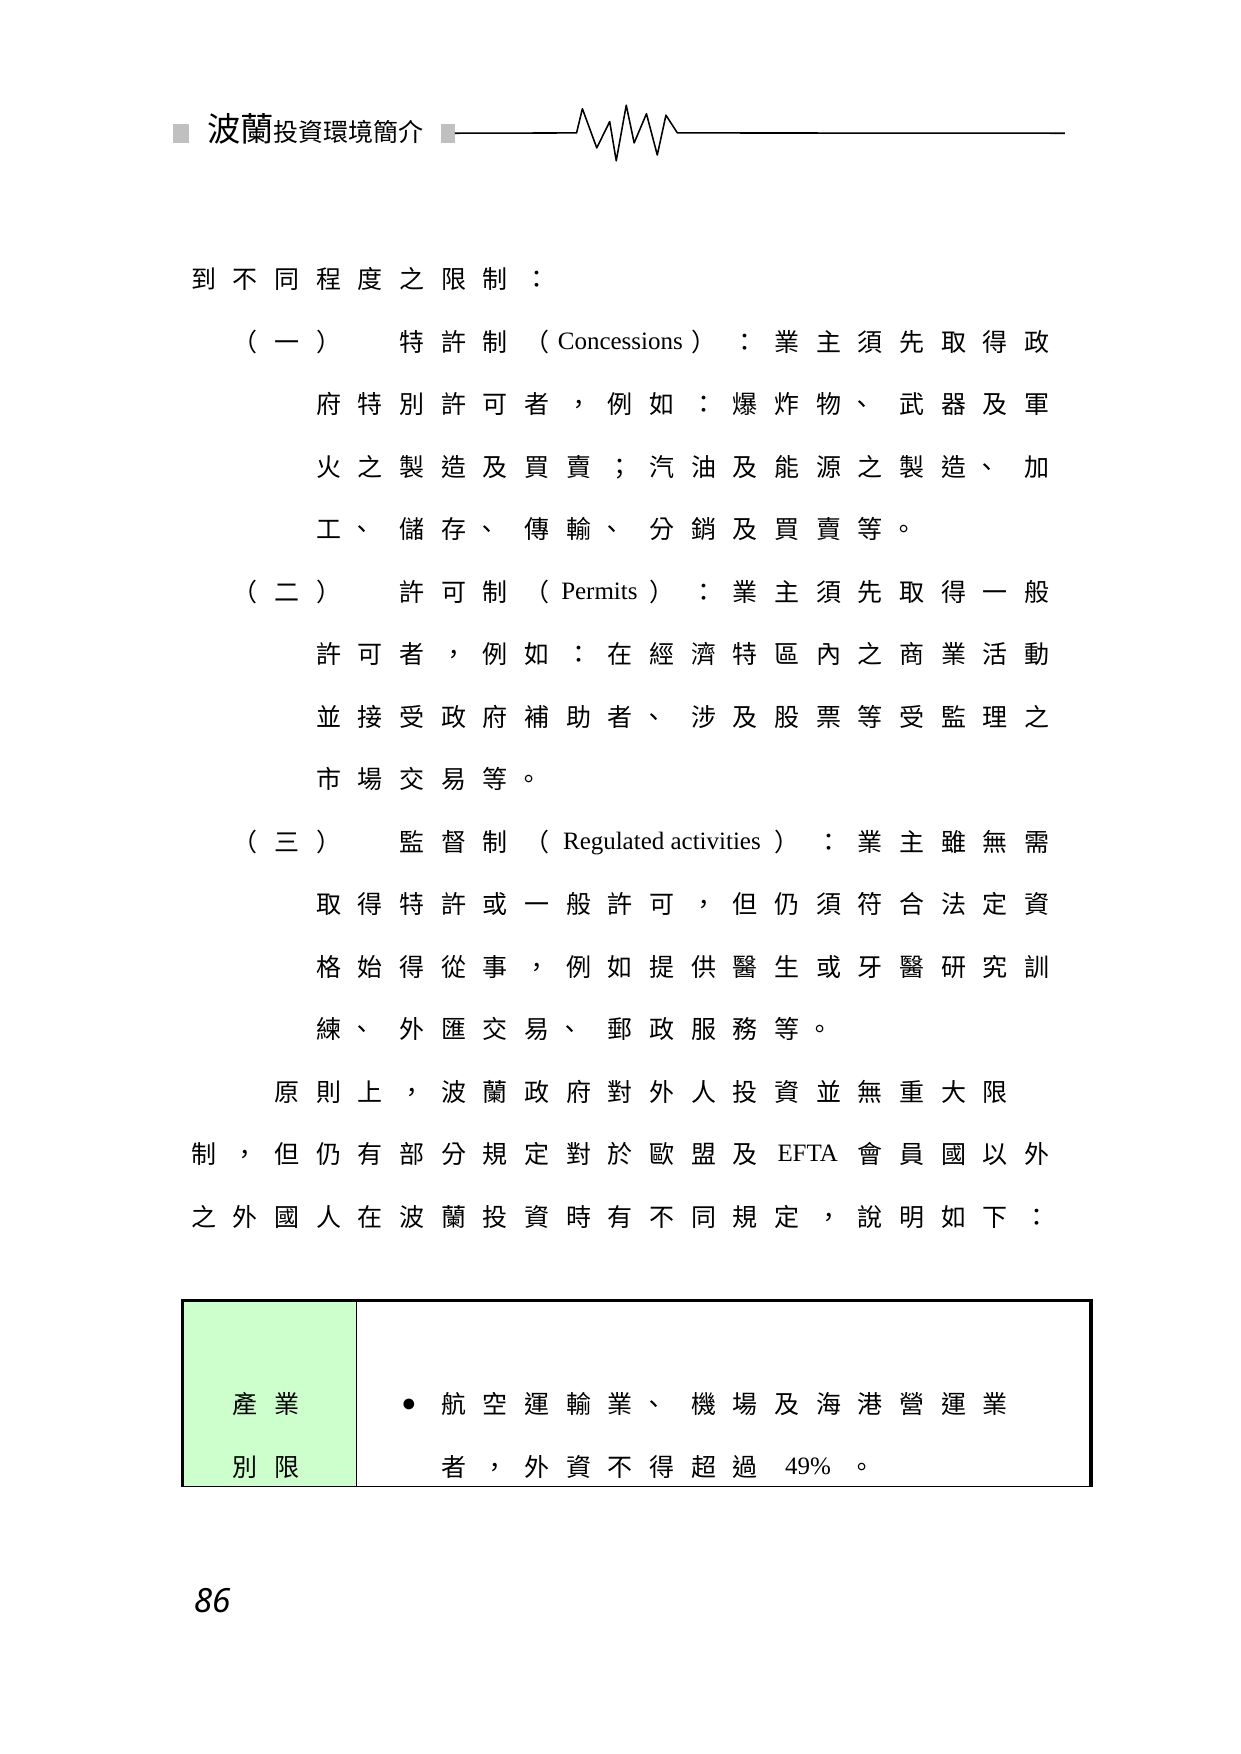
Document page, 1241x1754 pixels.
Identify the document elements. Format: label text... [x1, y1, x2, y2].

text 原則上，波蘭政府對外人投資並無重大限制，但仍有部分規定對於歐盟及EFTA會員國以外之外國人在波蘭投資時有不同規定，說明如下： [183, 1049, 1058, 1299]
table_header ● 航空運輸業、機場及海港營運業者，外資不得超過49%。 [357, 1302, 1089, 1486]
text 到不同程度之限制： [183, 236, 1058, 299]
text （三） 監督制（Regulated activities）：業主雖無需取得特許或一般許可，但仍須符合法定資格始得從事，例如提供醫生或牙醫研究訓練、外匯交易、郵政服務等。 [207, 799, 1058, 1049]
table_header 產業別限 [184, 1302, 356, 1486]
text （二） 許可制（Permits）：業主須先取得一般許可者，例如：在經濟特區內之商業活動並接受政府補助者、涉及股票等受監理之市場交易等。 [207, 549, 1058, 799]
text （一） 特許制（Concessions）：業主須先取得政府特別許可者，例如：爆炸物、武器及軍火之製造及買賣；汽油及能源之製造、加工、儲存、傳輸、分銷及買賣等。 [207, 299, 1058, 549]
